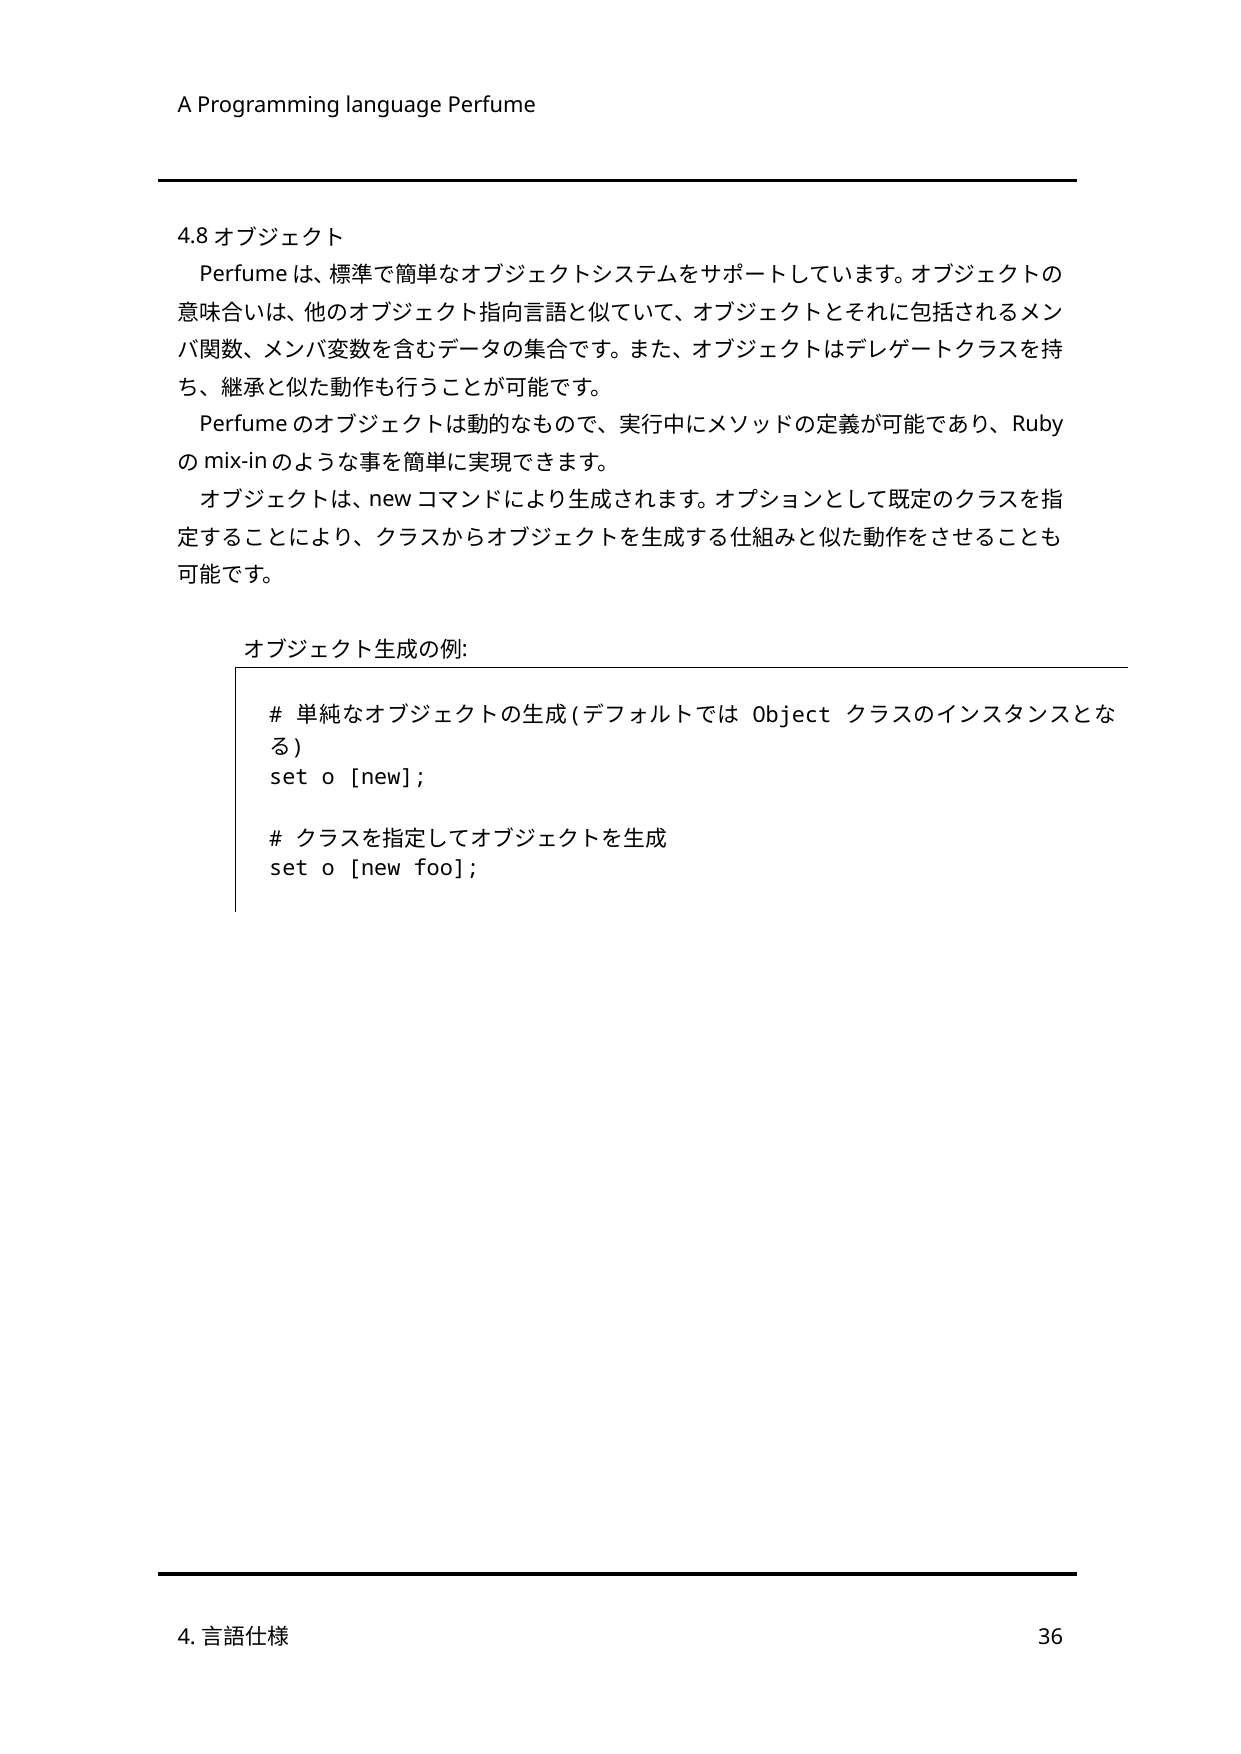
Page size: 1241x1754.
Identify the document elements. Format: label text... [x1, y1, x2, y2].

text オブジェクト生成の例: [243, 629, 1063, 667]
subtitle 4.8 オブジェクト [177, 217, 1063, 254]
text オブジェクトは、newコマンドにより生成されます。オプションとして既定のクラスを指定することにより、クラスからオブジェクトを生成する仕組みと似た動作をさせることも可能です。 [177, 479, 1063, 592]
text Perfumeは、標準で簡単なオブジェクトシステムをサポートしています。オブジェクトの意味合いは、他のオブジェクト指向言語と似ていて、オブジェクトとそれに包括されるメンバ関数、メンバ変数を含むデータの集合です。また、オブジェクトはデレゲートクラスを持ち、継承と似た動作も行うことが可能です。 [177, 254, 1063, 404]
text Perfumeのオブジェクトは動的なもので、実行中にメソッドの定義が可能であり、Rubyのmix-inのような事を簡単に実現できます。 [177, 404, 1063, 479]
table_header # 単純なオブジェクトの生成(デフォルトでは Object クラスのインスタンスとなる) set o [new]; # クラスを指定してオブジェクトを生成 set o [new foo]; [236, 668, 1128, 912]
